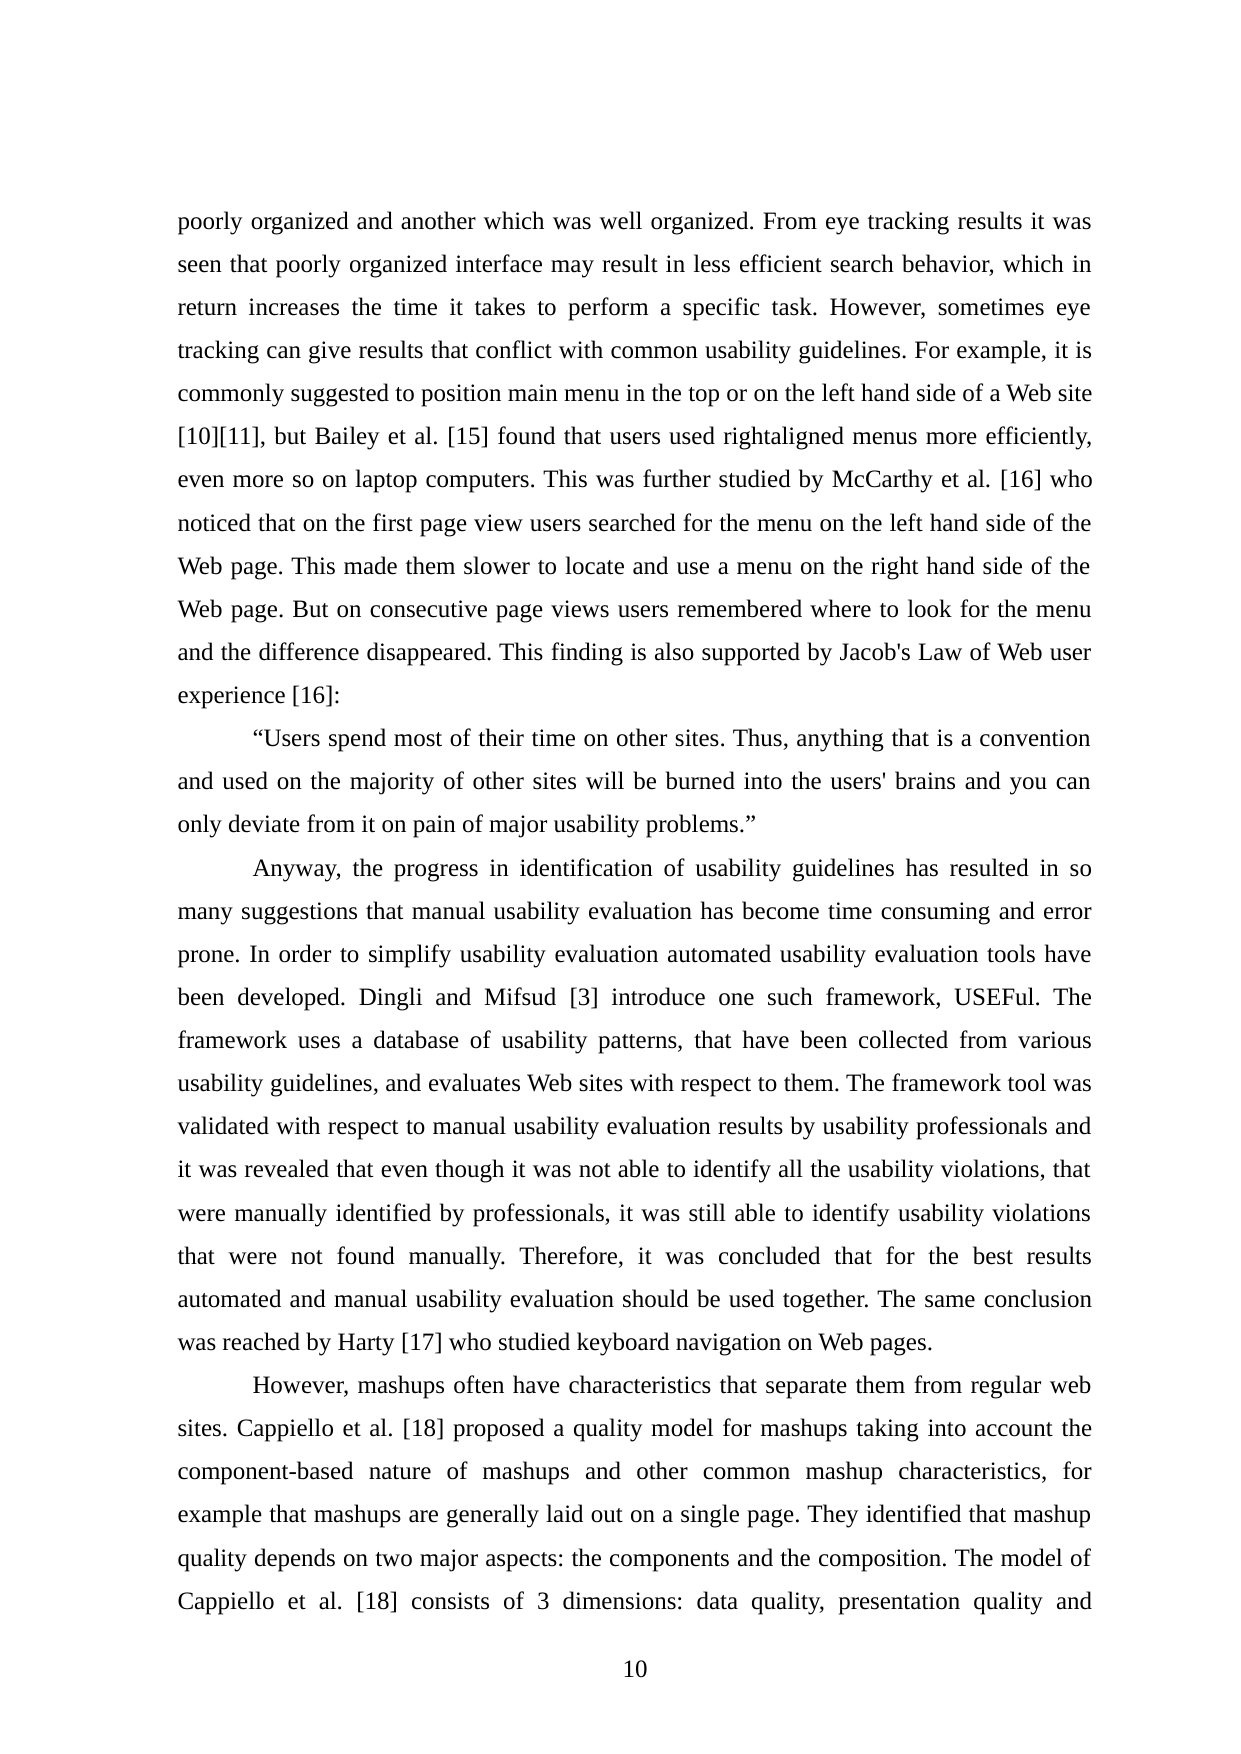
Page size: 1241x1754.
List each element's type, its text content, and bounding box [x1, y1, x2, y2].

text Anyway, the progress in identification of usability guidelines has resulted in so many suggestions that manual usability evaluation has become time consuming and error prone. In order to simplify usability evaluation automated usability evaluation tools have been developed. Dingli and Mifsud [3] introduce one such framework, USEFul. The framework uses a database of usability patterns, that have been collected from various usability guidelines, and evaluates Web sites with respect to them. The framework tool was validated with respect to manual usability evaluation results by usability professionals and it was revealed that even though it was not able to identify all the usability violations, that were manually identified by professionals, it was still able to identify usability violations that were not found manually. Therefore, it was concluded that for the best results automated and manual usability evaluation should be used together. The same conclusion was reached by Harty [17] who studied keyboard navigation on Web pages. [177, 853, 1093, 1356]
text However, mashups often have characteristics that separate them from regular web sites. Cappiello et al. [18] proposed a quality model for mashups taking into account the component-based nature of mashups and other common mashup characteristics, for example that mashups are generally laid out on a single page. They identified that mashup quality depends on two major aspects: the components and the composition. The model of Cappiello et al. [18] consists of 3 dimensions: data quality, presentation quality and [177, 1370, 1093, 1614]
text “Users spend most of their time on other sites. Thus, anything that is a convention and used on the majority of other sites will be burned into the users' brains and you can only deviate from it on pain of major usability problems.” [177, 723, 1093, 838]
text poorly organized and another which was well organized. From eye tracking results it was seen that poorly organized interface may result in less efficient search behavior, which in return increases the time it takes to perform a specific task. However, sometimes eye tracking can give results that conflict with common usability guidelines. For example, it is commonly suggested to position main menu in the top or on the left hand side of a Web site [10][11], but Bailey et al. [15] found that users used rightaligned menus more efficiently, even more so on laptop computers. This was further studied by McCarthy et al. [16] who noticed that on the first page view users searched for the menu on the left hand side of the Web page. This made them slower to locate and use a menu on the right hand side of the Web page. But on consecutive page views users remembered where to look for the menu and the difference disappeared. This finding is also supported by Jacob's Law of Web user experience [16]: [177, 206, 1093, 709]
